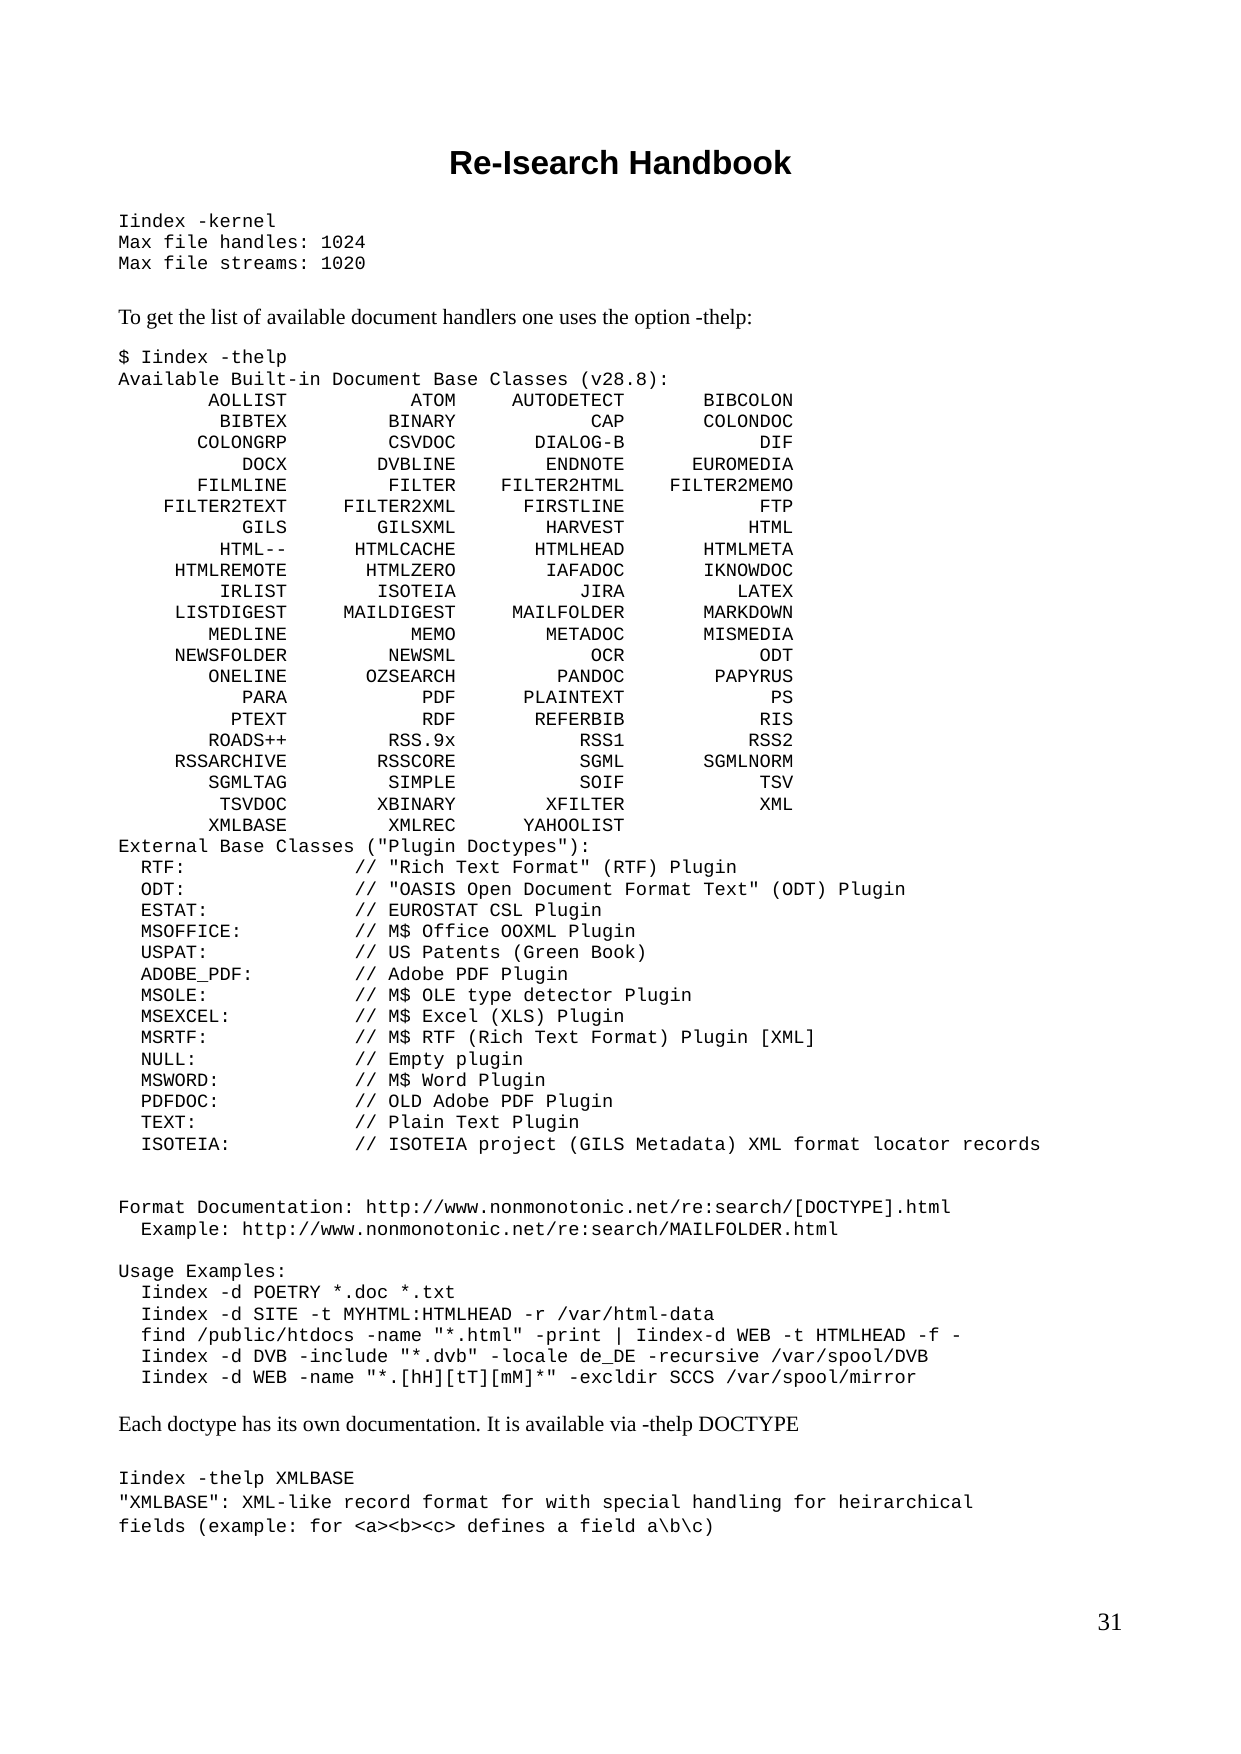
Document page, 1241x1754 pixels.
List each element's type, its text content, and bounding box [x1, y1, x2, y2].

text Each doctype has its own documentation. It is available via -thelp DOCTYPE [118, 1411, 1122, 1436]
text find /public/htdocs -name "*.html" -print | Iindex-d WEB -t HTMLHEAD -f - [118, 1326, 1122, 1347]
text RSSARCHIVE RSSCORE SGML SGMLNORM [118, 752, 1122, 773]
text $ Iindex -thelp [118, 348, 1122, 369]
text NULL: // Empty plugin [118, 1049, 1122, 1071]
text MEDLINE MEMO METADOC MISMEDIA [118, 624, 1122, 646]
text XMLBASE XMLREC YAHOOLIST [118, 816, 1122, 837]
text PDFDOC: // OLD Adobe PDF Plugin [118, 1092, 1122, 1113]
text Usage Examples: [118, 1262, 1122, 1283]
text ODT: // "OASIS Open Document Format Text" (ODT) Plugin [118, 879, 1122, 901]
text DOCX DVBLINE ENDNOTE EUROMEDIA [118, 454, 1122, 476]
text ADOBE_PDF: // Adobe PDF Plugin [118, 964, 1122, 986]
text USPAT: // US Patents (Green Book) [118, 943, 1122, 964]
text NEWSFOLDER NEWSML OCR ODT [118, 646, 1122, 667]
text GILS GILSXML HARVEST HTML [118, 518, 1122, 539]
text MSOFFICE: // M$ Office OOXML Plugin [118, 922, 1122, 943]
text Max file streams: 1020 [118, 254, 1122, 275]
text Available Built-in Document Base Classes (v28.8): [118, 369, 1122, 391]
text HTMLREMOTE HTMLZERO IAFADOC IKNOWDOC [118, 561, 1122, 582]
text Iindex -thelp XMLBASE [118, 1468, 1122, 1490]
text SGMLTAG SIMPLE SOIF TSV [118, 773, 1122, 794]
text ROADS++ RSS.9x RSS1 RSS2 [118, 731, 1122, 752]
text External Base Classes ("Plugin Doctypes"): [118, 837, 1122, 858]
text Iindex -d POETRY *.doc *.txt [118, 1283, 1122, 1304]
text FILMLINE FILTER FILTER2HTML FILTER2MEMO [118, 476, 1122, 497]
text ISOTEIA: // ISOTEIA project (GILS Metadata) XML format locator records [118, 1134, 1122, 1156]
text MSOLE: // M$ OLE type detector Plugin [118, 986, 1122, 1007]
text fields (example: for <a><b><c> defines a field a\b\c) [118, 1517, 1122, 1538]
text Example: http://www.nonmonotonic.net/re:search/MAILFOLDER.html [118, 1219, 1122, 1241]
text "XMLBASE": XML-like record format for with special handling for heirarchical [118, 1493, 1122, 1514]
text TSVDOC XBINARY XFILTER XML [118, 794, 1122, 816]
text COLONGRP CSVDOC DIALOG-B DIF [118, 433, 1122, 454]
text Iindex -d DVB -include "*.dvb" -locale de_DE -recursive /var/spool/DVB [118, 1347, 1122, 1368]
text To get the list of available document handlers one uses the option -thelp: [118, 304, 1122, 329]
text RTF: // "Rich Text Format" (RTF) Plugin [118, 858, 1122, 879]
text TEXT: // Plain Text Plugin [118, 1113, 1122, 1134]
text MSWORD: // M$ Word Plugin [118, 1071, 1122, 1092]
text Iindex -d WEB -name "*.[hH][tT][mM]*" -excldir SCCS /var/spool/mirror [118, 1368, 1122, 1389]
text IRLIST ISOTEIA JIRA LATEX [118, 582, 1122, 603]
text PTEXT RDF REFERBIB RIS [118, 709, 1122, 731]
text AOLLIST ATOM AUTODETECT BIBCOLON [118, 391, 1122, 412]
text LISTDIGEST MAILDIGEST MAILFOLDER MARKDOWN [118, 603, 1122, 624]
text ESTAT: // EUROSTAT CSL Plugin [118, 901, 1122, 922]
text ONELINE OZSEARCH PANDOC PAPYRUS [118, 667, 1122, 688]
text BIBTEX BINARY CAP COLONDOC [118, 412, 1122, 433]
text Iindex -kernel [118, 212, 1122, 233]
text Iindex -d SITE -t MYHTML:HTMLHEAD -r /var/html-data [118, 1304, 1122, 1326]
text Format Documentation: http://www.nonmonotonic.net/re:search/[DOCTYPE].html [118, 1198, 1122, 1219]
text FILTER2TEXT FILTER2XML FIRSTLINE FTP [118, 497, 1122, 518]
text PARA PDF PLAINTEXT PS [118, 688, 1122, 709]
text MSEXCEL: // M$ Excel (XLS) Plugin [118, 1007, 1122, 1028]
text HTML-- HTMLCACHE HTMLHEAD HTMLMETA [118, 539, 1122, 561]
text MSRTF: // M$ RTF (Rich Text Format) Plugin [XML] [118, 1028, 1122, 1049]
text Max file handles: 1024 [118, 233, 1122, 254]
